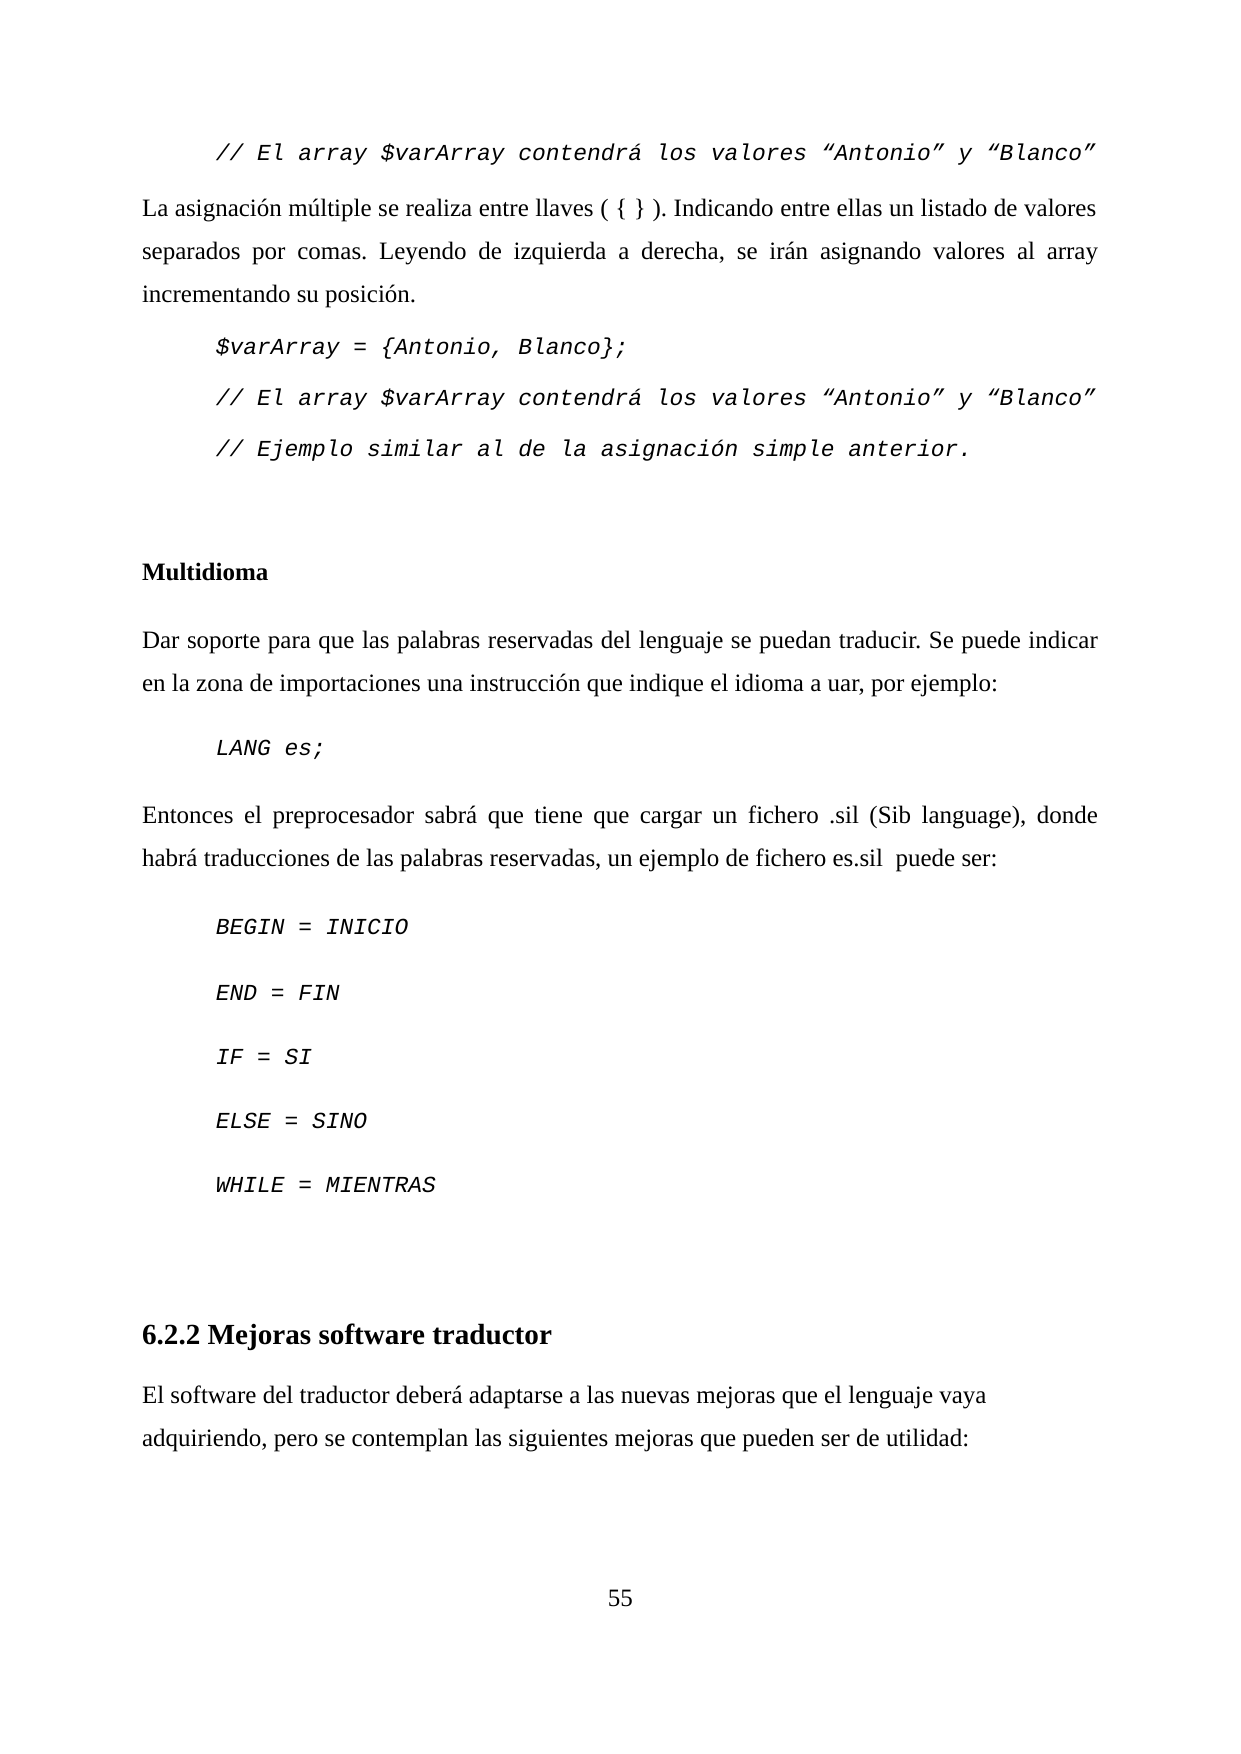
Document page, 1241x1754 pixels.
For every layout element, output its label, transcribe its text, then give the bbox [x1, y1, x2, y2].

text // El array $varArray contendrá los valores “Antonio” y “Blanco” [142, 386, 1098, 412]
text El software del traductor deberá adaptarse a las nuevas mejoras que el lenguaje vaya adquiriendo, pero se contemplan las siguientes mejoras que pueden ser de utilidad: [142, 1380, 1098, 1452]
text IF = SI [142, 1045, 1098, 1071]
text END = FIN [142, 982, 1098, 1007]
text ELSE = SINO [142, 1109, 1098, 1135]
text $varArray = {Antonio, Blanco}; [142, 335, 1098, 361]
text Multidioma [142, 557, 1098, 586]
text BEGIN = INICIO [142, 911, 1098, 941]
text LANG es; [142, 736, 1098, 762]
subtitle 6.2.2 Mejoras software traductor [142, 1317, 1098, 1351]
text Dar soporte para que las palabras reservadas del lenguaje se puedan traducir. Se puede indicar en la zona de importaciones una instrucción que indique el idioma a uar, por ejemplo: [142, 625, 1098, 697]
text WHILE = MIENTRAS [142, 1173, 1098, 1199]
text La asignación múltiple se realiza entre llaves ( { } ). Indicando entre ellas un listado de valores separados por comas. Leyendo de izquierda a derecha, se irán asignando valores al array incrementando su posición. [142, 193, 1098, 308]
text // El array $varArray contendrá los valores “Antonio” y “Blanco” [142, 142, 1098, 168]
text Entonces el preprocesador sabrá que tiene que cargar un fichero .sil (Sib language), donde habrá traducciones de las palabras reservadas, un ejemplo de fichero es.sil puede ser: [142, 800, 1098, 872]
text // Ejemplo similar al de la asignación simple anterior. [142, 438, 1098, 464]
